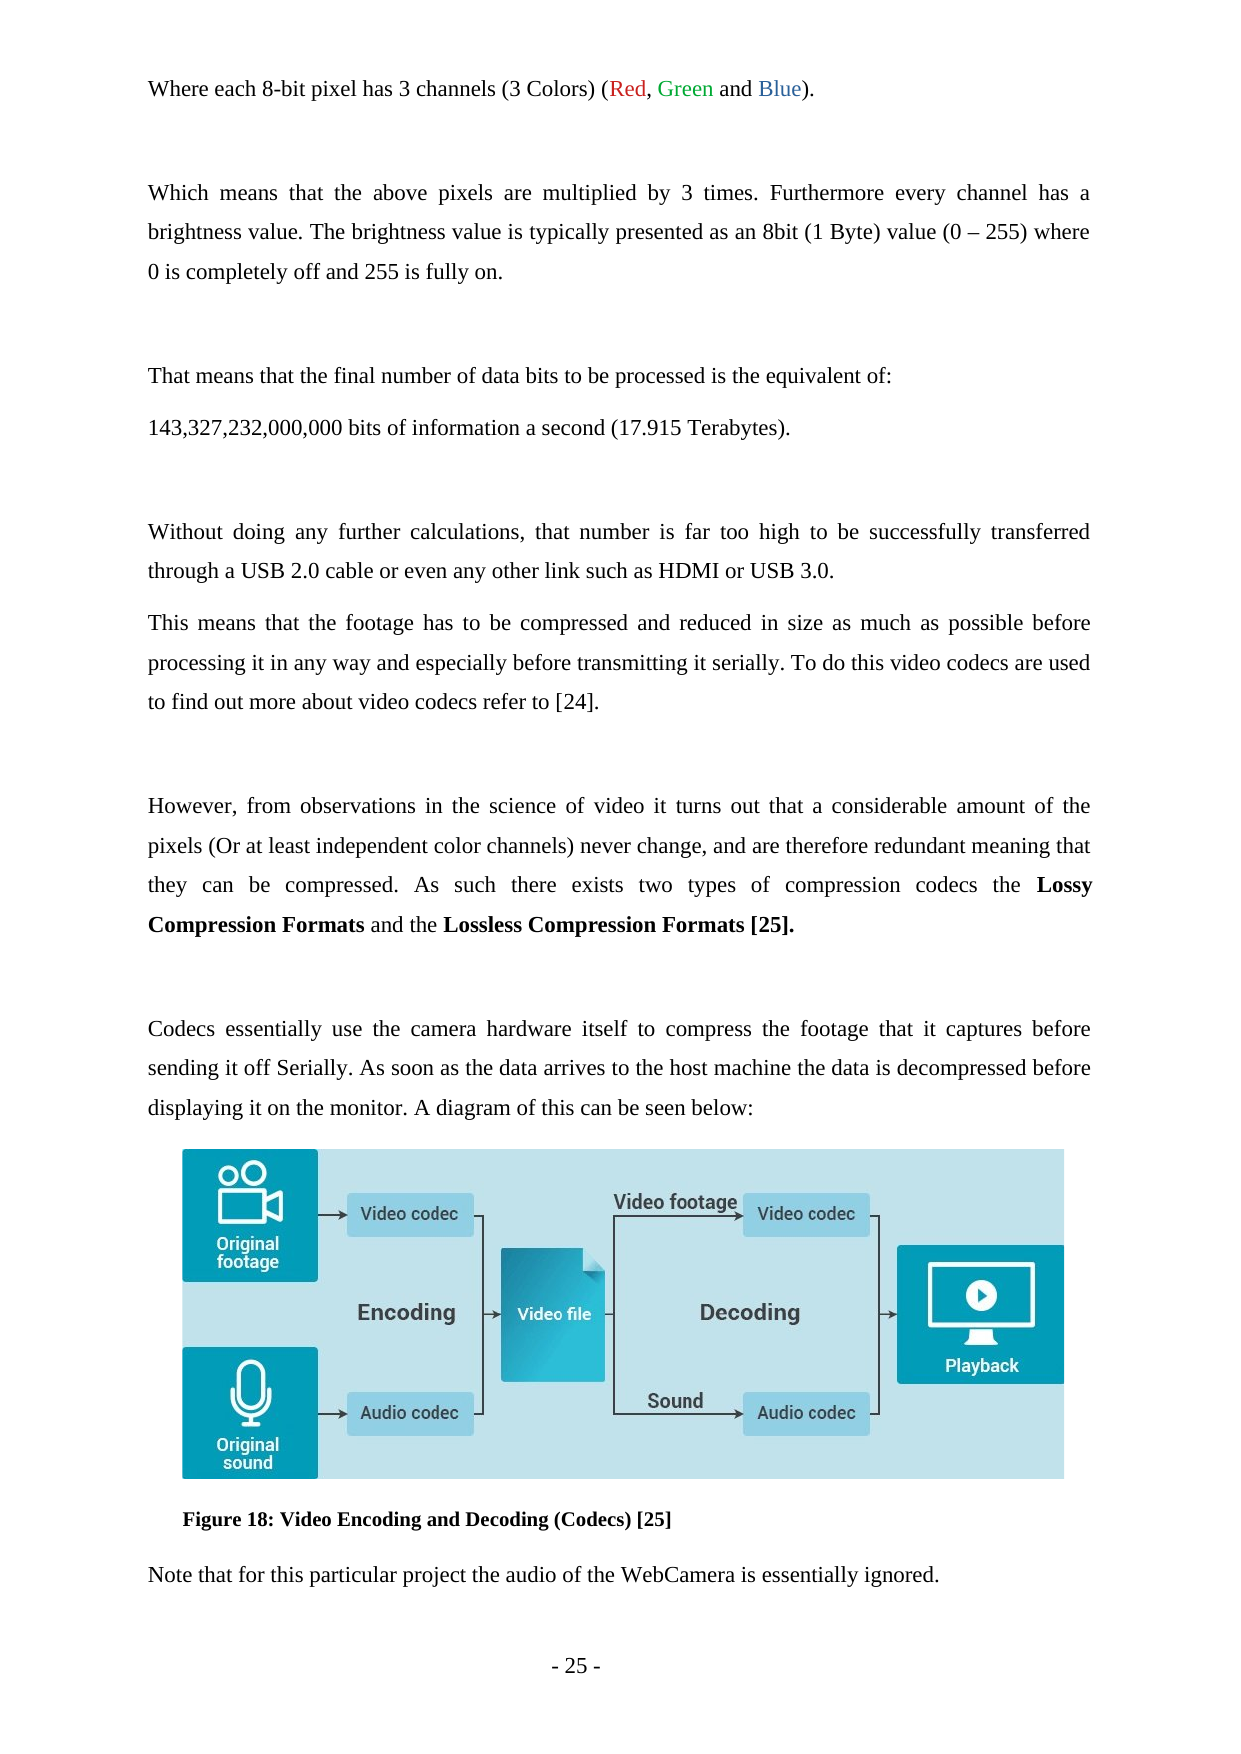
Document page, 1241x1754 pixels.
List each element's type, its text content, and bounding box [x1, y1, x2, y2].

text That means that the final number of data bits to be processed is the equivalent of: [148, 362, 1092, 388]
text Without doing any further calculations, that number is far too high to be successfully transferred through a USB 2.0 cable or even any other link such as HDMI or USB 3.0. [148, 518, 1092, 584]
text This means that the footage has to be compressed and reduced in size as much as possible before processing it in any way and especially before transmitting it serially. To do this video codecs are used to find out more about video codecs refer to [24]. [148, 609, 1092, 714]
text Which means that the above pixels are multiplied by 3 times. Furthermore every channel has a brightness value. The brightness value is typically presented as an 8bit (1 Byte) value (0 – 255) where 0 is completely off and 255 is fully on. [148, 179, 1092, 284]
text Figure 18: Video Encoding and Decoding (Codecs) [25] [182, 1479, 1064, 1531]
text 143,327,232,000,000 bits of information a second (17.915 Terabytes). [148, 414, 1092, 440]
picture [182, 1149, 1065, 1479]
text Note that for this particular project the audio of the WebCamera is essentially ignored. [148, 1561, 1092, 1588]
text However, from observations in the science of video it turns out that a considerable amount of the pixels (Or at least independent color channels) never change, and are therefore redundant meaning that they can be compressed. As such there exists two types of compression codecs the Lossy Compression Formats and the Lossless Compression Formats [25]. [148, 792, 1092, 937]
text Where each 8-bit pixel has 3 channels (3 Colors) (Red, Green and Blue). [148, 75, 1092, 101]
text Codecs essentially use the camera hardware itself to compress the footage that it captures before sending it off Serially. As soon as the data arrives to the host machine the data is decompressed before displaying it on the monitor. A diagram of this can be seen below: [148, 1014, 1092, 1120]
